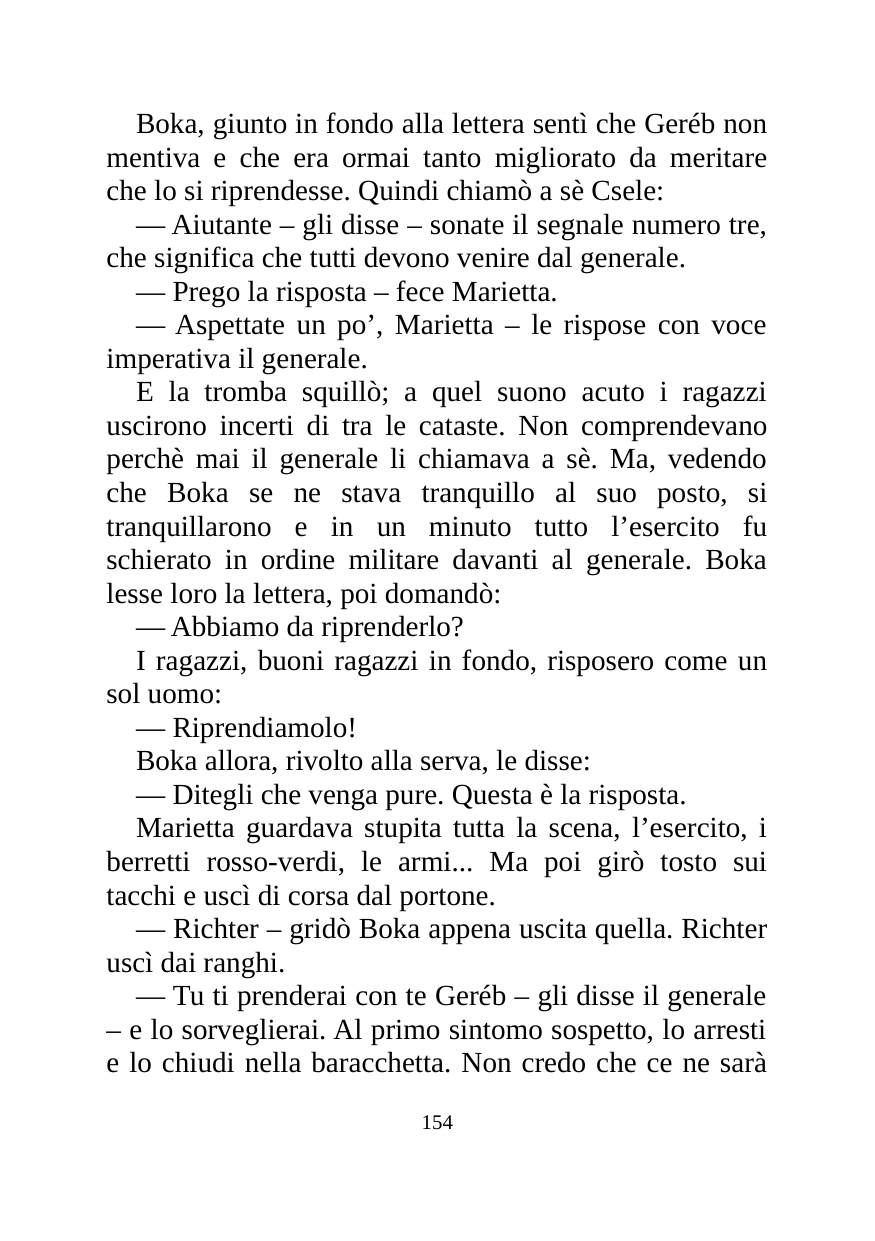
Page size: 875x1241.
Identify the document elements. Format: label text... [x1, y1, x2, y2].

text — Abbiamo da riprenderlo? [106, 609, 768, 643]
text E la tromba squillò; a quel suono acuto i ragazzi uscirono incerti di tra le cataste. Non comprendevano perchè mai il generale li chiamava a sè. Ma, vedendo che Boka se ne stava tranquillo al suo posto, si tranquillarono e in un minuto tutto l’esercito fu schierato in ordine militare davanti al generale. Boka lesse loro la lettera, poi domandò: [106, 374, 768, 609]
text — Ditegli che venga pure. Questa è la risposta. [106, 777, 768, 811]
text — Aiutante – gli disse – sonate il segnale numero tre, che significa che tutti devono venire dal generale. [106, 207, 768, 274]
text I ragazzi, buoni ragazzi in fondo, risposero come un sol uomo: [106, 643, 768, 710]
text — Prego la risposta – fece Marietta. [106, 274, 768, 307]
text — Riprendiamolo! [106, 710, 768, 743]
text Boka, giunto in fondo alla lettera sentì che Geréb non mentiva e che era ormai tanto migliorato da meritare che lo si riprendesse. Quindi chiamò a sè Csele: [106, 106, 768, 207]
text — Tu ti prenderai con te Geréb – gli disse il generale – e lo sorveglierai. Al primo sintomo sospetto, lo arresti e lo chiudi nella baracchetta. Non credo che ce ne sarà [106, 978, 768, 1079]
text — Aspettate un po’, Marietta – le rispose con voce imperativa il generale. [106, 307, 768, 374]
text — Richter – gridò Boka appena uscita quella. Richter uscì dai ranghi. [106, 911, 768, 978]
text Boka allora, rivolto alla serva, le disse: [106, 743, 768, 777]
text Marietta guardava stupita tutta la scena, l’esercito, i berretti rosso-verdi, le armi... Ma poi girò tosto sui tacchi e uscì di corsa dal portone. [106, 811, 768, 911]
